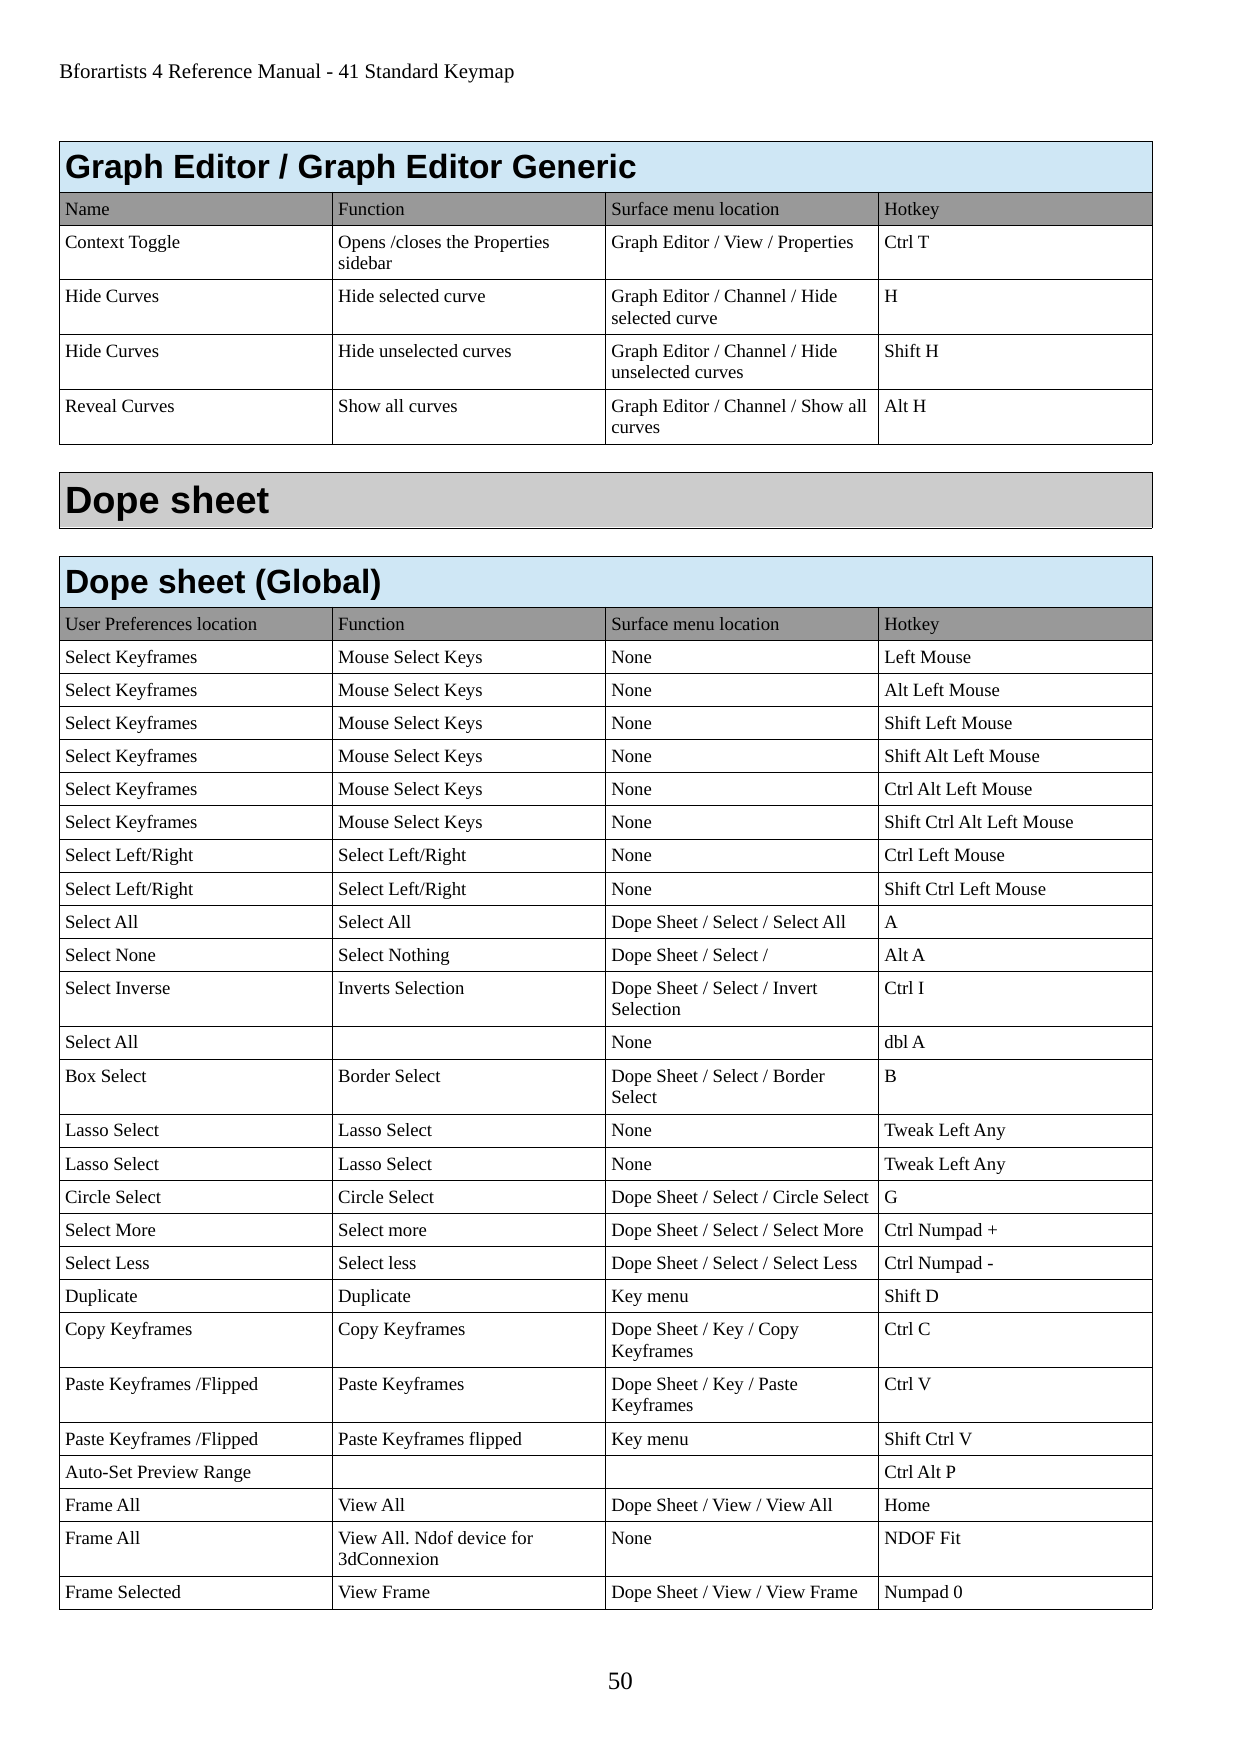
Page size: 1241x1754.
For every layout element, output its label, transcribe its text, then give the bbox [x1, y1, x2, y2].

table_cell Ctrl V [879, 1368, 1152, 1422]
table_cell Dope Sheet / Key / Paste Keyframes [606, 1368, 878, 1422]
table_cell Key menu [606, 1280, 878, 1312]
table_cell Select less [333, 1247, 605, 1279]
table_cell NDOF Fit [879, 1522, 1152, 1576]
table_cell Hide unselected curves [333, 335, 605, 389]
table_cell Select None [60, 939, 332, 971]
table_cell Mouse Select Keys [333, 674, 605, 706]
table_cell Select Keyframes [60, 806, 332, 838]
table_cell Duplicate [60, 1280, 332, 1312]
table_cell None [606, 773, 878, 805]
table_cell Ctrl Numpad + [879, 1214, 1152, 1246]
table_cell Select Keyframes [60, 773, 332, 805]
table_cell Alt H [879, 390, 1152, 443]
table_cell Function [333, 608, 605, 640]
table_cell Copy Keyframes [60, 1313, 332, 1367]
table_cell Tweak Left Any [879, 1115, 1152, 1147]
table_cell Graph Editor / Channel / Hide unselected curves [606, 335, 878, 389]
table_cell Hide selected curve [333, 280, 605, 334]
table_cell None [606, 840, 878, 872]
table_cell Shift Ctrl Alt Left Mouse [879, 806, 1152, 838]
table_cell Ctrl Numpad - [879, 1247, 1152, 1279]
table_cell Hotkey [879, 193, 1152, 225]
table_cell Ctrl Alt Left Mouse [879, 773, 1152, 805]
table_cell Select Left/Right [60, 840, 332, 872]
table_cell Mouse Select Keys [333, 641, 605, 673]
table_cell Border Select [333, 1060, 605, 1113]
table_cell Select Left/Right [60, 873, 332, 905]
table_cell User Preferences location [60, 608, 332, 640]
table_cell Select All [60, 1027, 332, 1059]
table_cell Numpad 0 [879, 1577, 1152, 1609]
table_cell None [606, 740, 878, 772]
table_cell Ctrl I [879, 972, 1152, 1026]
table_cell Paste Keyframes flipped [333, 1423, 605, 1455]
table_cell None [606, 806, 878, 838]
table_cell View All [333, 1489, 605, 1521]
table_cell Lasso Select [333, 1115, 605, 1147]
table_cell Tweak Left Any [879, 1148, 1152, 1180]
table_cell Key menu [606, 1423, 878, 1455]
table_cell Frame All [60, 1489, 332, 1521]
table_cell None [606, 674, 878, 706]
table_cell Context Toggle [60, 226, 332, 279]
table_cell Circle Select [60, 1181, 332, 1213]
table_cell Select Keyframes [60, 740, 332, 772]
table_cell Mouse Select Keys [333, 707, 605, 739]
table_cell None [606, 873, 878, 905]
table_cell [606, 1456, 878, 1488]
table_cell Home [879, 1489, 1152, 1521]
table_cell Reveal Curves [60, 390, 332, 443]
table_cell None [606, 1148, 878, 1180]
table_cell Mouse Select Keys [333, 806, 605, 838]
table_cell Lasso Select [60, 1115, 332, 1147]
table_cell Dope Sheet / Select / Invert Selection [606, 972, 878, 1026]
table_cell Select Less [60, 1247, 332, 1279]
table_cell Dope Sheet / View / View All [606, 1489, 878, 1521]
table_cell None [606, 641, 878, 673]
table_cell Shift Left Mouse [879, 707, 1152, 739]
table_cell Shift Ctrl V [879, 1423, 1152, 1455]
table_cell Hide Curves [60, 335, 332, 389]
table_cell Dope Sheet / Select / Select All [606, 906, 878, 938]
table_cell Select More [60, 1214, 332, 1246]
table_cell Dope Sheet / Key / Copy Keyframes [606, 1313, 878, 1367]
table_cell None [606, 1522, 878, 1576]
table_cell Dope Sheet / View / View Frame [606, 1577, 878, 1609]
table_cell View All. Ndof device for 3dConnexion [333, 1522, 605, 1576]
table_cell Select Left/Right [333, 840, 605, 872]
table_cell Dope Sheet / Select / Border Select [606, 1060, 878, 1113]
table_cell Select Keyframes [60, 707, 332, 739]
table_cell Left Mouse [879, 641, 1152, 673]
table_cell Circle Select [333, 1181, 605, 1213]
table_cell Alt A [879, 939, 1152, 971]
table_cell Alt Left Mouse [879, 674, 1152, 706]
table_cell Mouse Select Keys [333, 773, 605, 805]
table_cell Graph Editor / Channel / Hide selected curve [606, 280, 878, 334]
table_header Dope sheet [60, 473, 1152, 527]
table_cell Select Keyframes [60, 674, 332, 706]
table_cell Inverts Selection [333, 972, 605, 1026]
table_header Dope sheet (Global) [60, 557, 1152, 607]
table_cell Lasso Select [60, 1148, 332, 1180]
table_cell G [879, 1181, 1152, 1213]
table_cell Function [333, 193, 605, 225]
table_cell Dope Sheet / Select / Circle Select [606, 1181, 878, 1213]
table_cell Copy Keyframes [333, 1313, 605, 1367]
table_cell Shift H [879, 335, 1152, 389]
table_cell Select Nothing [333, 939, 605, 971]
table_cell Graph Editor / Channel / Show all curves [606, 390, 878, 443]
table_cell Select Keyframes [60, 641, 332, 673]
table_cell Lasso Select [333, 1148, 605, 1180]
table_cell Ctrl Alt P [879, 1456, 1152, 1488]
table_cell Ctrl T [879, 226, 1152, 279]
table_cell Graph Editor / View / Properties [606, 226, 878, 279]
table_cell H [879, 280, 1152, 334]
table_cell Surface menu location [606, 193, 878, 225]
table_cell Frame Selected [60, 1577, 332, 1609]
table_cell Surface menu location [606, 608, 878, 640]
table_cell Hotkey [879, 608, 1152, 640]
table_cell Shift D [879, 1280, 1152, 1312]
table_cell None [606, 707, 878, 739]
table_cell None [606, 1027, 878, 1059]
table_cell dbl A [879, 1027, 1152, 1059]
table_cell Ctrl Left Mouse [879, 840, 1152, 872]
table_cell Mouse Select Keys [333, 740, 605, 772]
table_cell B [879, 1060, 1152, 1113]
table_cell A [879, 906, 1152, 938]
table_cell Duplicate [333, 1280, 605, 1312]
table_cell Box Select [60, 1060, 332, 1113]
table_cell Dope Sheet / Select / Select Less [606, 1247, 878, 1279]
table_cell View Frame [333, 1577, 605, 1609]
table_cell Name [60, 193, 332, 225]
table_cell Dope Sheet / Select / Select More [606, 1214, 878, 1246]
table_cell [333, 1456, 605, 1488]
table_cell Paste Keyframes /Flipped [60, 1423, 332, 1455]
table_cell Ctrl C [879, 1313, 1152, 1367]
table_cell Auto-Set Preview Range [60, 1456, 332, 1488]
table_cell Hide Curves [60, 280, 332, 334]
table_cell Select All [60, 906, 332, 938]
table_cell Frame All [60, 1522, 332, 1576]
table_cell Select more [333, 1214, 605, 1246]
table_cell Select All [333, 906, 605, 938]
table_cell None [606, 1115, 878, 1147]
table_cell Select Left/Right [333, 873, 605, 905]
table_cell Shift Alt Left Mouse [879, 740, 1152, 772]
table_cell Paste Keyframes [333, 1368, 605, 1422]
table_cell Dope Sheet / Select / [606, 939, 878, 971]
table_header Graph Editor / Graph Editor Generic [60, 142, 1152, 192]
table_cell Select Inverse [60, 972, 332, 1026]
table_cell Opens /closes the Properties sidebar [333, 226, 605, 279]
table_cell Show all curves [333, 390, 605, 443]
table_cell [333, 1027, 605, 1059]
table_cell Paste Keyframes /Flipped [60, 1368, 332, 1422]
table_cell Shift Ctrl Left Mouse [879, 873, 1152, 905]
